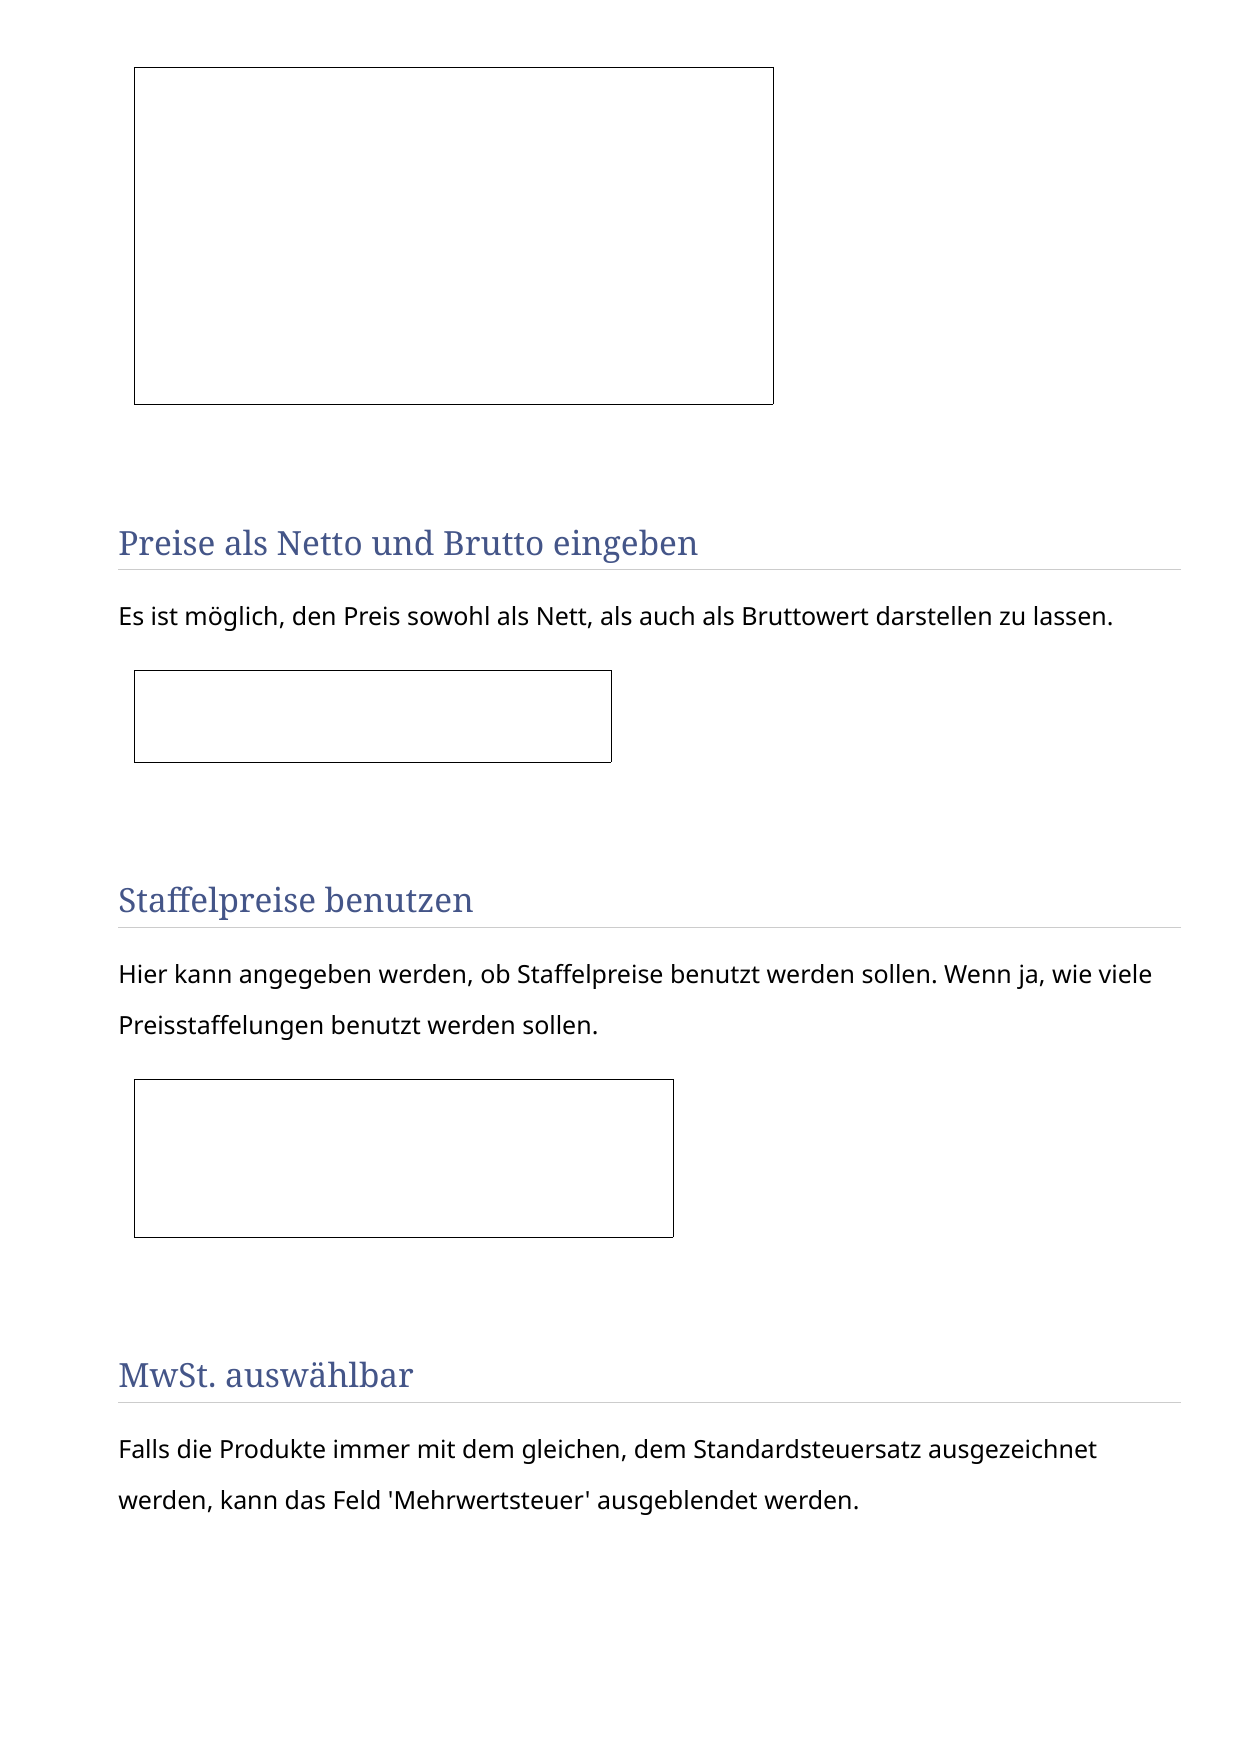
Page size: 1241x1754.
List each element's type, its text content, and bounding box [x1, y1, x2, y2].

text Hier kann angegeben werden, ob Staffelpreise benutzt werden sollen. Wenn ja, wie viele Preisstaffelungen benutzt werden sollen. [118, 957, 1181, 1042]
subtitle Staffelpreise benutzen [118, 877, 1181, 927]
text Falls die Produkte immer mit dem gleichen, dem Standardsteuersatz ausgezeichnet werden, kann das Feld 'Mehrwertsteuer' ausgeblendet werden. [118, 1432, 1181, 1517]
subtitle Preise als Netto und Brutto eingeben [118, 519, 1181, 569]
subtitle MwSt. auswählbar [118, 1352, 1181, 1402]
text Es ist möglich, den Preis sowohl als Nett, als auch als Bruttowert darstellen zu lassen. [118, 599, 1181, 633]
